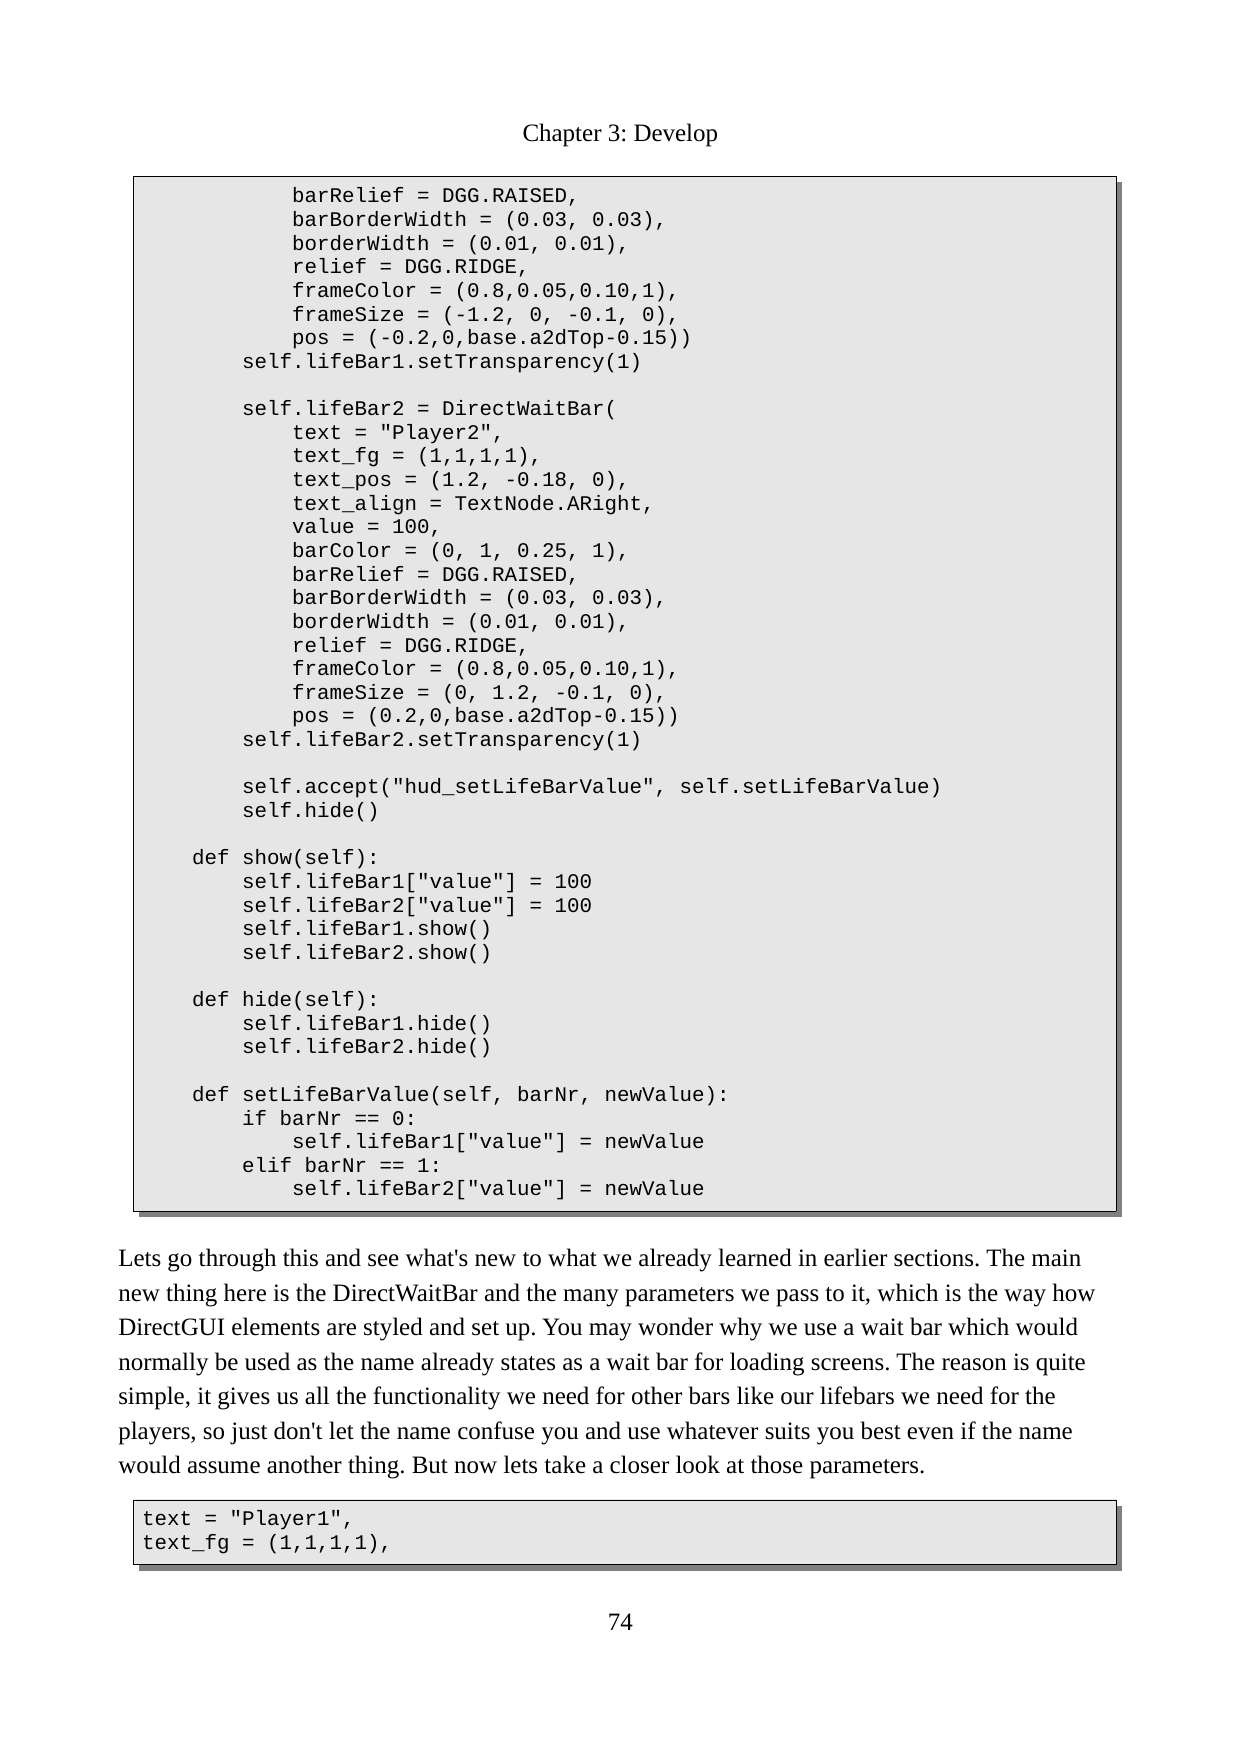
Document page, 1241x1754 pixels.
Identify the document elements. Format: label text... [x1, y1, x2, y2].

text self.lifeBar1.hide() [134, 1004, 1116, 1028]
text self.lifeBar2.hide() [134, 1028, 1116, 1051]
text text_align = TextNode.ARight, [134, 484, 1116, 507]
text Lets go through this and see what's new to what we already learned in earlier sections. The main new thing here is the DirectWaitBar and the many parameters we pass to it, which is the way how DirectGUI elements are styled and set up. You may wonder why we use a wait bar which would normally be used as the name already states as a wait bar for loading screens. The reason is quite simple, it gives us all the functionality we need for other bars like our lifebars we need for the players, so just don't let the name confuse you and use whatever suits you best even if the name would assume another thing. But now lets take a closer look at those parameters. [118, 1243, 1122, 1479]
text frameSize = (0, 1.2, -0.1, 0), [134, 673, 1116, 697]
text barBorderWidth = (0.03, 0.03), [134, 200, 1116, 224]
text pos = (-0.2,0,base.a2dTop-0.15)) [134, 318, 1116, 342]
text borderWidth = (0.01, 0.01), [134, 224, 1116, 247]
text self.lifeBar1.setTransparency(1) [134, 342, 1116, 366]
text barRelief = DGG.RAISED, [134, 177, 1116, 200]
text self.lifeBar1["value"] = 100 [134, 862, 1116, 886]
text value = 100, [134, 507, 1116, 531]
text def setLifeBarValue(self, barNr, newValue): [134, 1075, 1116, 1098]
text borderWidth = (0.01, 0.01), [134, 602, 1116, 626]
text def show(self): [134, 838, 1116, 862]
text text = "Player2", [134, 413, 1116, 436]
text self.accept("hud_setLifeBarValue", self.setLifeBarValue) [134, 767, 1116, 791]
text frameColor = (0.8,0.05,0.10,1), [134, 271, 1116, 294]
text text_pos = (1.2, -0.18, 0), [134, 460, 1116, 484]
text self.lifeBar2.show() [134, 933, 1116, 957]
text frameColor = (0.8,0.05,0.10,1), [134, 649, 1116, 673]
text self.lifeBar2.setTransparency(1) [134, 720, 1116, 744]
text relief = DGG.RIDGE, [134, 626, 1116, 649]
text self.lifeBar2["value"] = newValue [134, 1169, 1116, 1211]
text self.lifeBar2["value"] = 100 [134, 886, 1116, 909]
text elif barNr == 1: [134, 1146, 1116, 1169]
text pos = (0.2,0,base.a2dTop-0.15)) [134, 697, 1116, 720]
text self.lifeBar2 = DirectWaitBar( [134, 389, 1116, 413]
text barColor = (0, 1, 0.25, 1), [134, 531, 1116, 555]
text barBorderWidth = (0.03, 0.03), [134, 578, 1116, 602]
text text_fg = (1,1,1,1), [134, 1523, 1116, 1564]
text frameSize = (-1.2, 0, -0.1, 0), [134, 294, 1116, 318]
text self.hide() [134, 791, 1116, 815]
text barRelief = DGG.RAISED, [134, 555, 1116, 578]
text text = "Player1", [134, 1501, 1116, 1523]
text if barNr == 0: [134, 1098, 1116, 1122]
text self.lifeBar1.show() [134, 909, 1116, 933]
text text_fg = (1,1,1,1), [134, 436, 1116, 460]
text self.lifeBar1["value"] = newValue [134, 1122, 1116, 1146]
text def hide(self): [134, 980, 1116, 1004]
text relief = DGG.RIDGE, [134, 247, 1116, 271]
